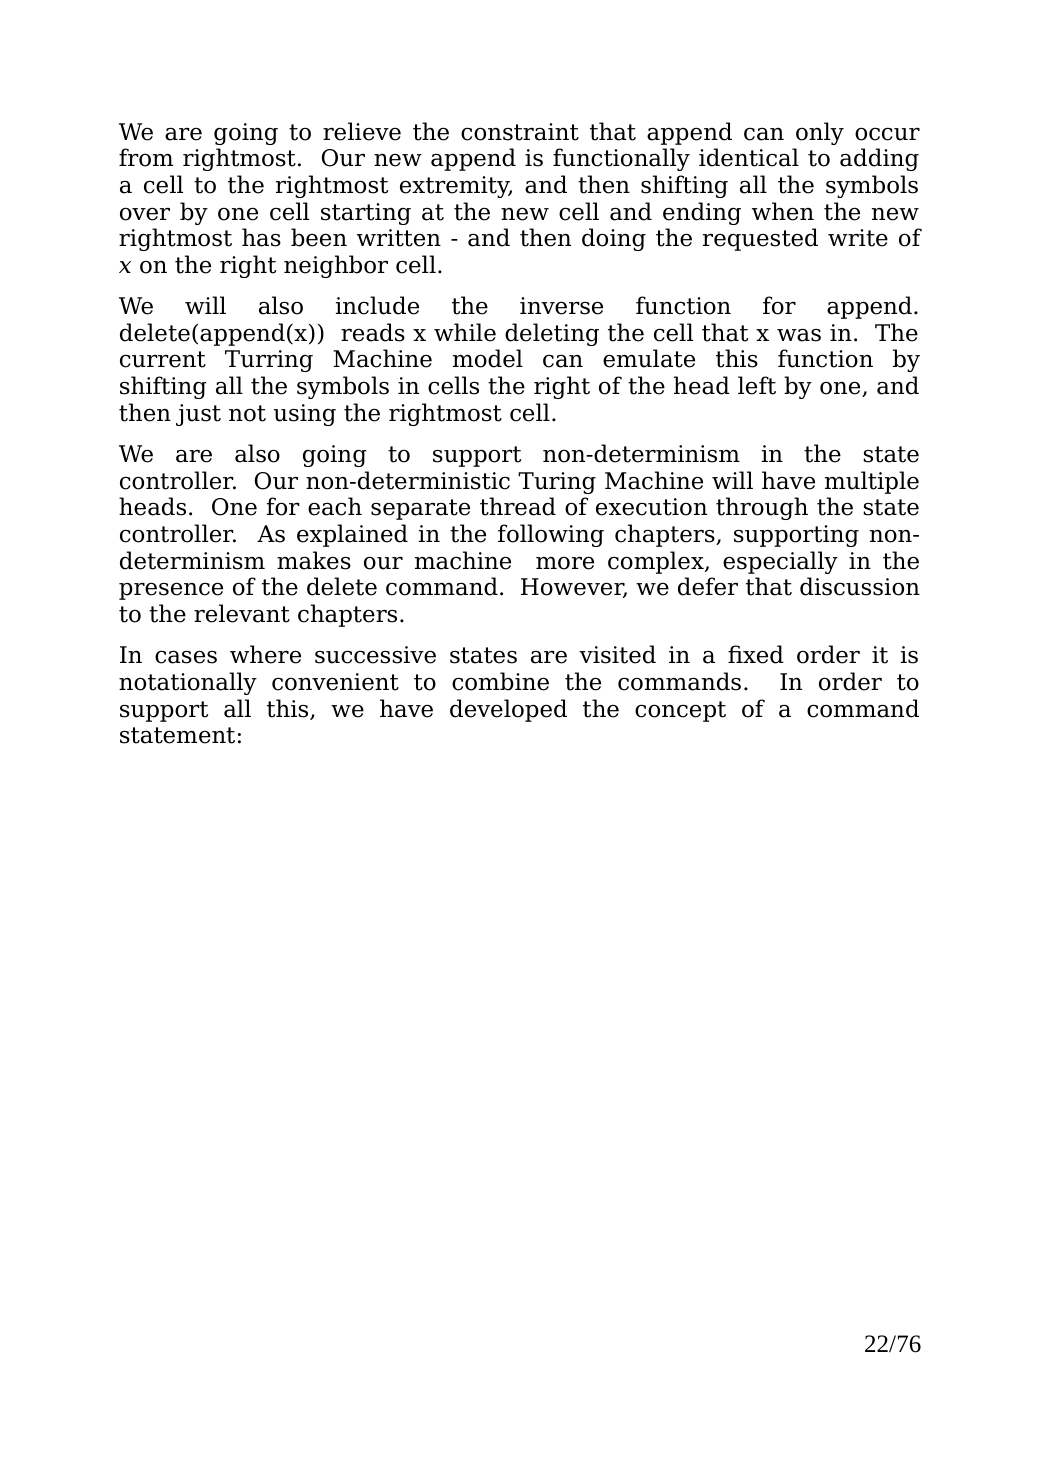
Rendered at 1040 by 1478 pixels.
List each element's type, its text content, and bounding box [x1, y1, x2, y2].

text We will also include the inverse function for append. delete(append(x)) reads x while deleting the cell that x was in. The current Turring Machine model can emulate this function by shifting all the symbols in cells the right of the head left by one, and then just not using the rightmost cell. [119, 293, 921, 427]
text We are also going to support non-determinism in the state controller. Our non-deterministic Turing Machine will have multiple heads. One for each separate thread of execution through the state controller. As explained in the following chapters, supporting non-determinism makes our machine more complex, especially in the presence of the delete command. However, we defer that discussion to the relevant chapters. [119, 441, 921, 628]
text We are going to relieve the constraint that append can only occur from rightmost. Our new append is functionally identical to adding a cell to the rightmost extremity, and then shifting all the symbols over by one cell starting at the new cell and ending when the new rightmost has been written - and then doing the requested write of x on the right neighbor cell. [119, 119, 921, 279]
text In cases where successive states are visited in a fixed order it is notationally convenient to combine the commands. In order to support all this, we have developed the concept of a command statement: [119, 642, 921, 749]
